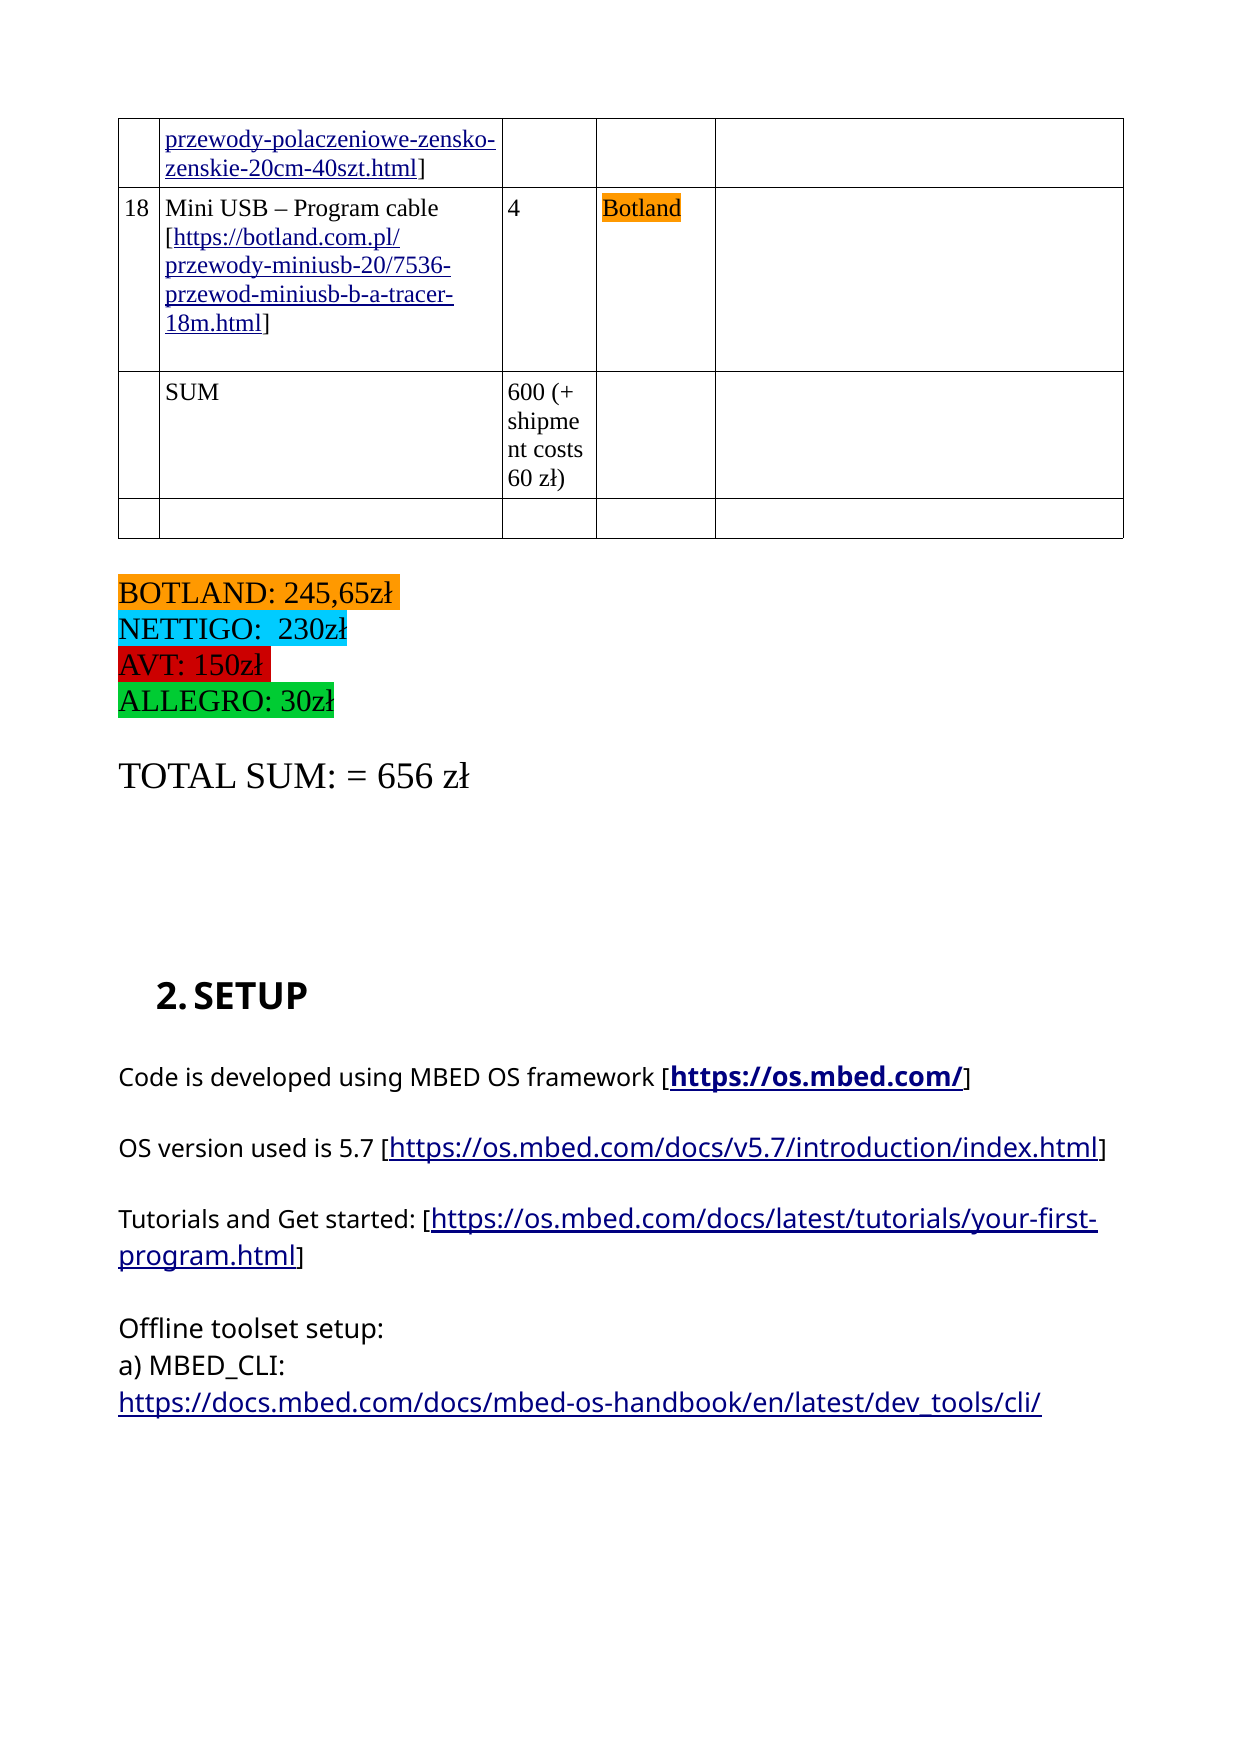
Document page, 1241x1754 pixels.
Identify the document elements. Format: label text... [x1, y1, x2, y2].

text Code is developed using MBED OS framework [https://os.mbed.com/] [118, 1057, 1122, 1094]
table_cell 4 [503, 188, 596, 371]
text AVT: 150zł [118, 646, 1122, 682]
text BOTLAND: 245,65zł [118, 574, 1122, 610]
text NETTIGO: 230zł [118, 610, 1122, 646]
table_cell 18 [119, 188, 159, 371]
table_cell [716, 372, 1123, 498]
table_cell SUM [160, 372, 502, 498]
table_cell Mini USB – Program cable [https://botland.com.pl/przewody-miniusb-20/7536-przewod-miniusb-b-a-tracer-18m.html] [160, 188, 502, 371]
text a) MBED_CLI: https://docs.mbed.com/docs/mbed-os-handbook/en/latest/dev_tools/cli/ [118, 1347, 1122, 1421]
text ALLEGRO: 30zł [118, 682, 1122, 718]
text OS version used is 5.7 [https://os.mbed.com/docs/v5.7/introduction/index.html] [118, 1128, 1122, 1165]
table_cell [119, 499, 159, 538]
table_cell 600 (+ shipment costs 60 zł) [503, 372, 596, 498]
list SETUP [156, 969, 1122, 1021]
table_cell [503, 499, 596, 538]
table_cell [119, 372, 159, 498]
text Tutorials and Get started: [https://os.mbed.com/docs/latest/tutorials/your-first-program.html] [118, 1199, 1122, 1273]
table_cell [716, 119, 1123, 187]
text Offline toolset setup: [118, 1310, 1122, 1347]
table_cell [160, 499, 502, 538]
table_cell [716, 188, 1123, 371]
table_cell Botland [597, 188, 715, 371]
table_cell [597, 499, 715, 538]
table_cell przewody-polaczeniowe-zensko-zenskie-20cm-40szt.html] [160, 119, 502, 187]
table_cell [716, 499, 1123, 538]
table_cell [597, 372, 715, 498]
text TOTAL SUM: = 656 zł [118, 754, 1122, 797]
table_cell [119, 119, 159, 187]
table_cell [597, 119, 715, 187]
table_cell [503, 119, 596, 187]
